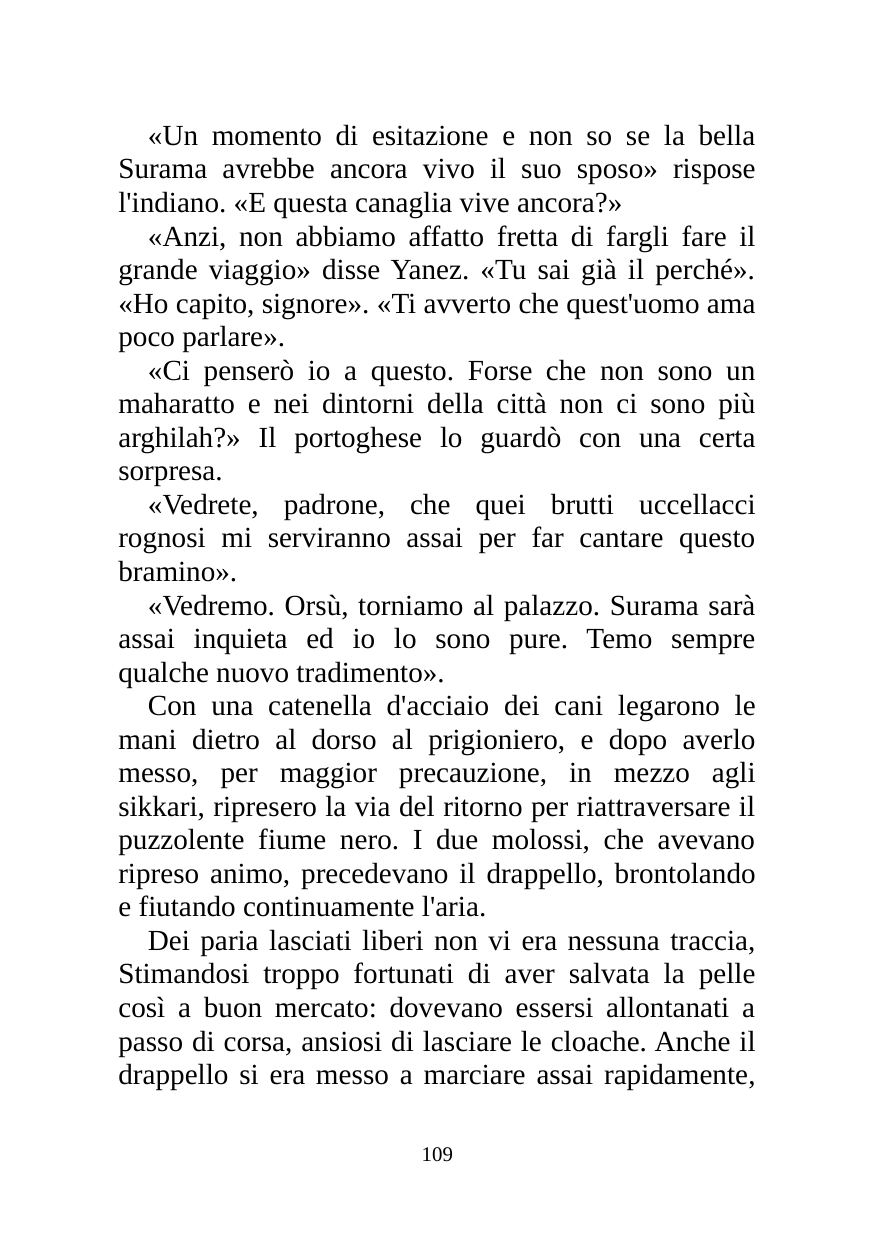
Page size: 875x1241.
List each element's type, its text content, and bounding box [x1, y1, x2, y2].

text Dei paria lasciati liberi non vi era nessuna traccia, Stimandosi troppo fortunati di aver salvata la pelle così a buon mercato: dovevano essersi allontanati a passo di corsa, ansiosi di lasciare le cloache. Anche il drappello si era messo a marciare assai rapidamente, [118, 923, 756, 1091]
text «Ci penserò io a questo. Forse che non sono un maharatto e nei dintorni della città non ci sono più arghilah?» Il portoghese lo guardò con una certa sorpresa. [118, 353, 756, 487]
text Con una catenella d'acciaio dei cani legarono le mani dietro al dorso al prigioniero, e dopo averlo messo, per maggior precauzione, in mezzo agli sikkari, ripresero la via del ritorno per riattraversare il puzzolente fiume nero. I due molossi, che avevano ripreso animo, precedevano il drappello, brontolando e fiutando continuamente l'aria. [118, 688, 756, 923]
text «Vedrete, padrone, che quei brutti uccellacci rognosi mi serviranno assai per far cantare questo bramino». [118, 487, 756, 588]
text «Vedremo. Orsù, torniamo al palazzo. Surama sarà assai inquieta ed io lo sono pure. Temo sempre qualche nuovo tradimento». [118, 588, 756, 688]
text «Anzi, non abbiamo affatto fretta di fargli fare il grande viaggio» disse Yanez. «Tu sai già il perché». «Ho capito, signore». «Ti avverto che quest'uomo ama poco parlare». [118, 219, 756, 353]
text «Un momento di esitazione e non so se la bella Surama avrebbe ancora vivo il suo sposo» rispose l'indiano. «E questa canaglia vive ancora?» [118, 118, 756, 219]
